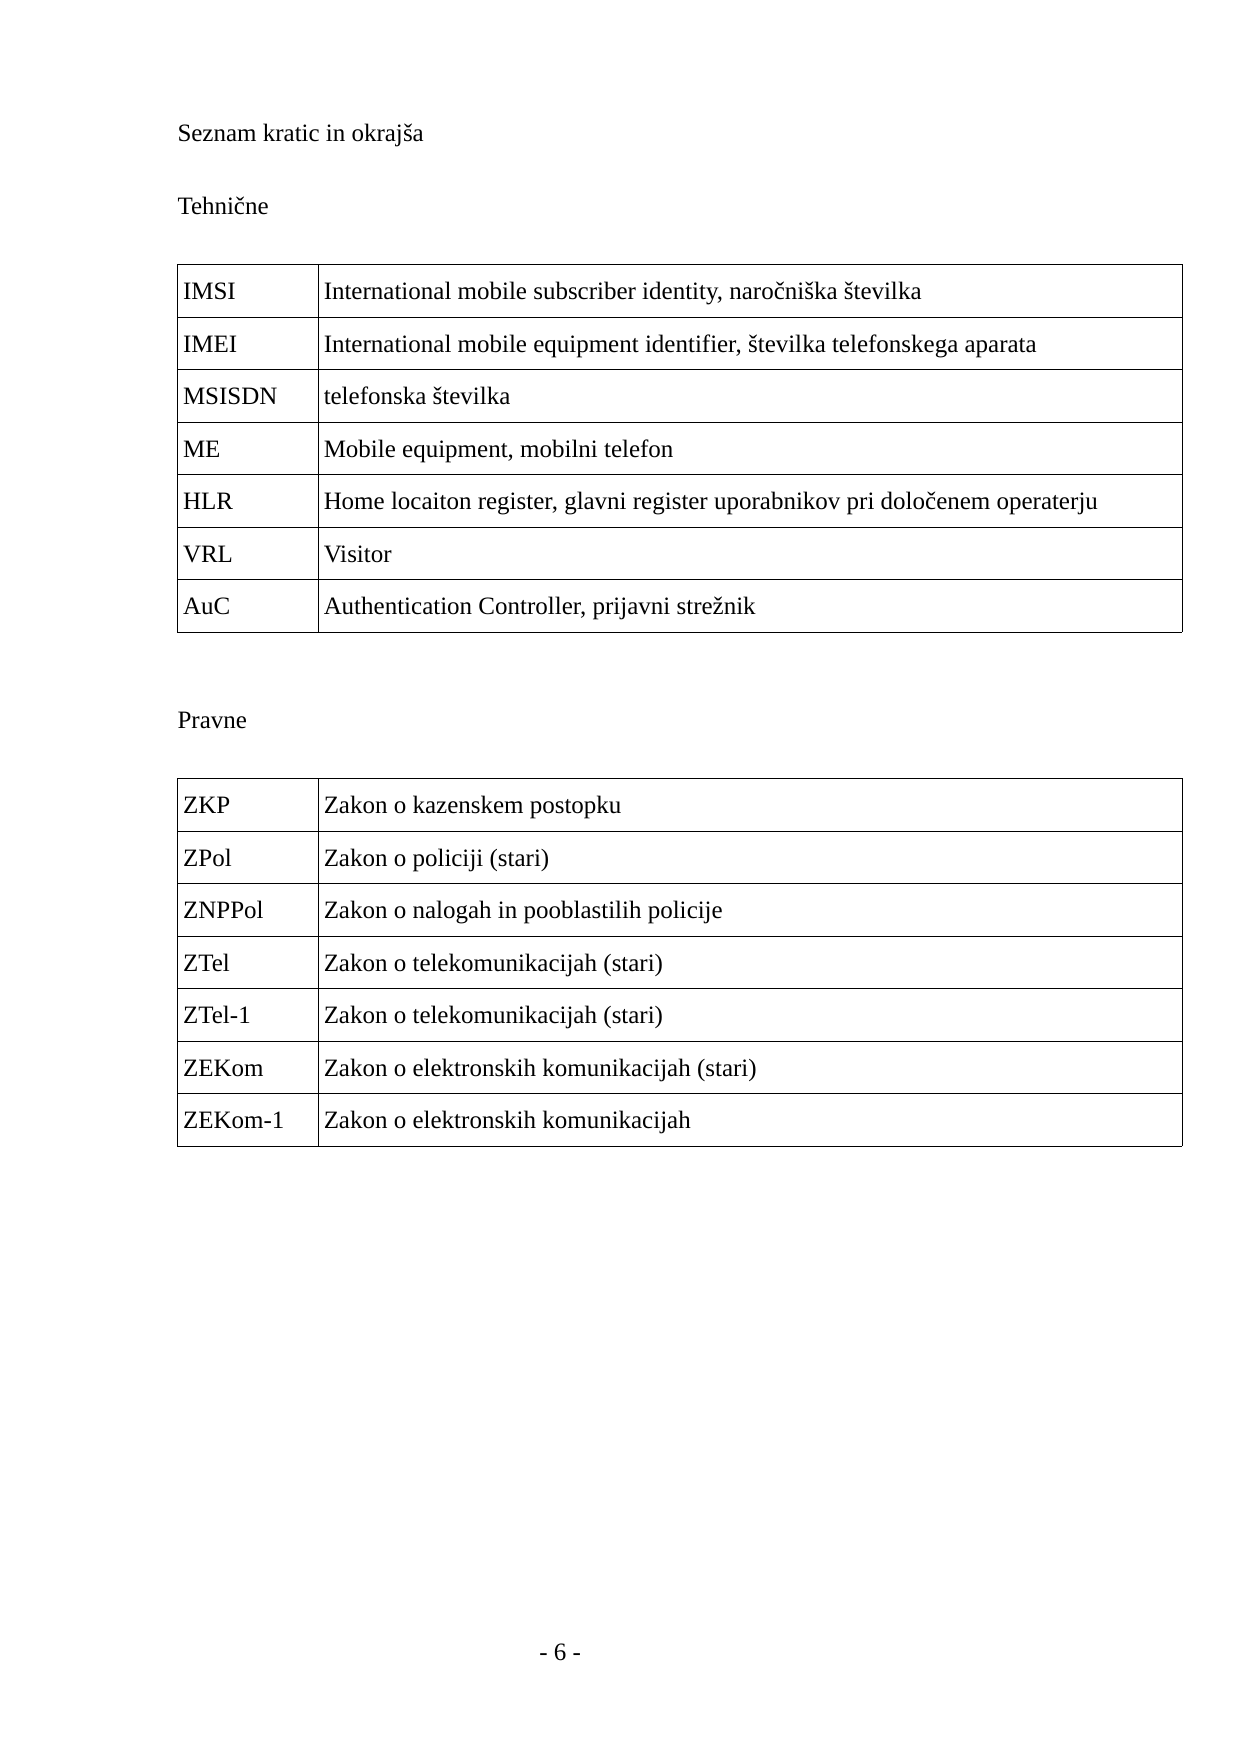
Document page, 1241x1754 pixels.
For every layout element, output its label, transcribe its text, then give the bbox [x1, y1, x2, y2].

table_cell Zakon o telekomunikacijah (stari) [319, 937, 1182, 988]
table_cell ZNPPol [178, 884, 318, 936]
table_cell AuC [178, 580, 318, 632]
table_cell MSISDN [178, 370, 318, 422]
table_cell Zakon o nalogah in pooblastilih policije [319, 884, 1182, 936]
table_cell VRL [178, 528, 318, 579]
table_cell HLR [178, 475, 318, 527]
table_cell Visitor [319, 528, 1182, 579]
text Tehnične [177, 191, 1093, 220]
table_header International mobile subscriber identity, naročniška številka [319, 265, 1182, 317]
table_cell Zakon o elektronskih komunikacijah [319, 1094, 1182, 1146]
table_cell ZTel-1 [178, 989, 318, 1041]
table_cell ME [178, 423, 318, 474]
table_cell ZEKom [178, 1042, 318, 1093]
table_cell Home locaiton register, glavni register uporabnikov pri določenem operaterju [319, 475, 1182, 527]
table_header ZKP [178, 779, 318, 831]
table_cell Mobile equipment, mobilni telefon [319, 423, 1182, 474]
table_cell International mobile equipment identifier, številka telefonskega aparata [319, 318, 1182, 369]
table_cell ZTel [178, 937, 318, 988]
table_cell ZEKom-1 [178, 1094, 318, 1146]
table_header Zakon o kazenskem postopku [319, 779, 1182, 831]
table_header IMSI [178, 265, 318, 317]
text Seznam kratic in okrajša [177, 118, 1093, 147]
table_cell Authentication Controller, prijavni strežnik [319, 580, 1182, 632]
table_cell telefonska številka [319, 370, 1182, 422]
table_cell Zakon o elektronskih komunikacijah (stari) [319, 1042, 1182, 1093]
table_cell ZPol [178, 832, 318, 883]
table_cell Zakon o policiji (stari) [319, 832, 1182, 883]
text Pravne [177, 705, 1093, 734]
table_cell IMEI [178, 318, 318, 369]
table_cell Zakon o telekomunikacijah (stari) [319, 989, 1182, 1041]
